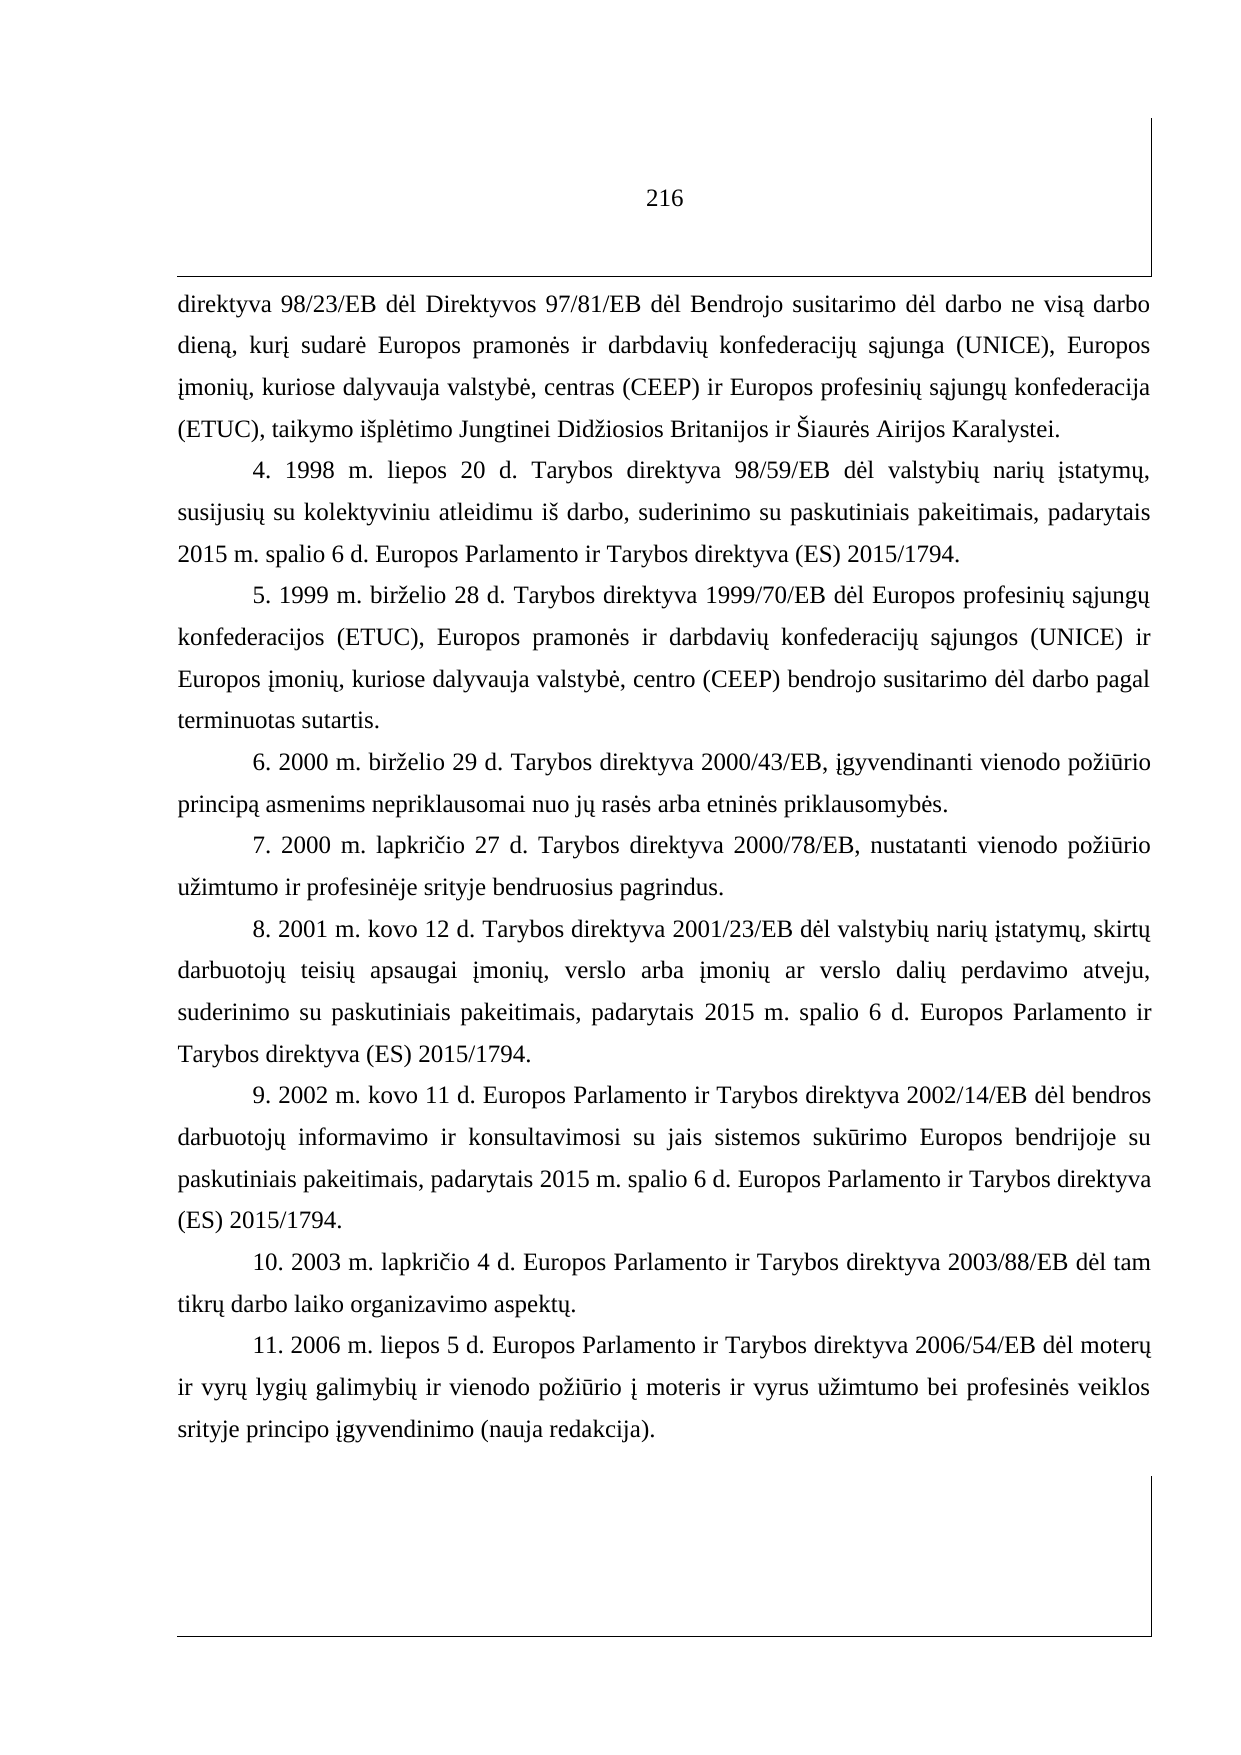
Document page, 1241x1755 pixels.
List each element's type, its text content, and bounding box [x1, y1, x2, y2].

text 7. 2000 m. lapkričio 27 d. Tarybos direktyva 2000/78/EB, nustatanti vienodo požiūrio užimtumo ir profesinėje srityje bendruosius pagrindus. [177, 818, 1152, 901]
text 10. 2003 m. lapkričio 4 d. Europos Parlamento ir Tarybos direktyva 2003/88/EB dėl tam tikrų darbo laiko organizavimo aspektų. [177, 1234, 1152, 1318]
text 9. 2002 m. kovo 11 d. Europos Parlamento ir Tarybos direktyva 2002/14/EB dėl bendros darbuotojų informavimo ir konsultavimosi su jais sistemos sukūrimo Europos bendrijoje su paskutiniais pakeitimais, padarytais 2015 m. spalio 6 d. Europos Parlamento ir Tarybos direktyva (ES) 2015/1794. [177, 1068, 1152, 1234]
text 6. 2000 m. birželio 29 d. Tarybos direktyva 2000/43/EB, įgyvendinanti vienodo požiūrio principą asmenims nepriklausomai nuo jų rasės arba etninės priklausomybės. [177, 734, 1152, 818]
text 8. 2001 m. kovo 12 d. Tarybos direktyva 2001/23/EB dėl valstybių narių įstatymų, skirtų darbuotojų teisių apsaugai įmonių, verslo arba įmonių ar verslo dalių perdavimo atveju, suderinimo su paskutiniais pakeitimais, padarytais 2015 m. spalio 6 d. Europos Parlamento ir Tarybos direktyva (ES) 2015/1794. [177, 901, 1152, 1068]
text 11. 2006 m. liepos 5 d. Europos Parlamento ir Tarybos direktyva 2006/54/EB dėl moterų ir vyrų lygių galimybių ir vienodo požiūrio į moteris ir vyrus užimtumo bei profesinės veiklos srityje principo įgyvendinimo (nauja redakcija). [177, 1318, 1152, 1443]
text 4. 1998 m. liepos 20 d. Tarybos direktyva 98/59/EB dėl valstybių narių įstatymų, susijusių su kolektyviniu atleidimu iš darbo, suderinimo su paskutiniais pakeitimais, padarytais 2015 m. spalio 6 d. Europos Parlamento ir Tarybos direktyva (ES) 2015/1794. [177, 443, 1152, 568]
text 5. 1999 m. birželio 28 d. Tarybos direktyva 1999/70/EB dėl Europos profesinių sąjungų konfederacijos (ETUC), Europos pramonės ir darbdavių konfederacijų sąjungos (UNICE) ir Europos įmonių, kuriose dalyvauja valstybė, centro (CEEP) bendrojo susitarimo dėl darbo pagal terminuotas sutartis. [177, 568, 1152, 734]
text direktyva 98/23/EB dėl Direktyvos 97/81/EB dėl Bendrojo susitarimo dėl darbo ne visą darbo dieną, kurį sudarė Europos pramonės ir darbdavių konfederacijų sąjunga (UNICE), Europos įmonių, kuriose dalyvauja valstybė, centras (CEEP) ir Europos profesinių sąjungų konfederacija (ETUC), taikymo išplėtimo Jungtinei Didžiosios Britanijos ir Šiaurės Airijos Karalystei. [177, 276, 1152, 443]
